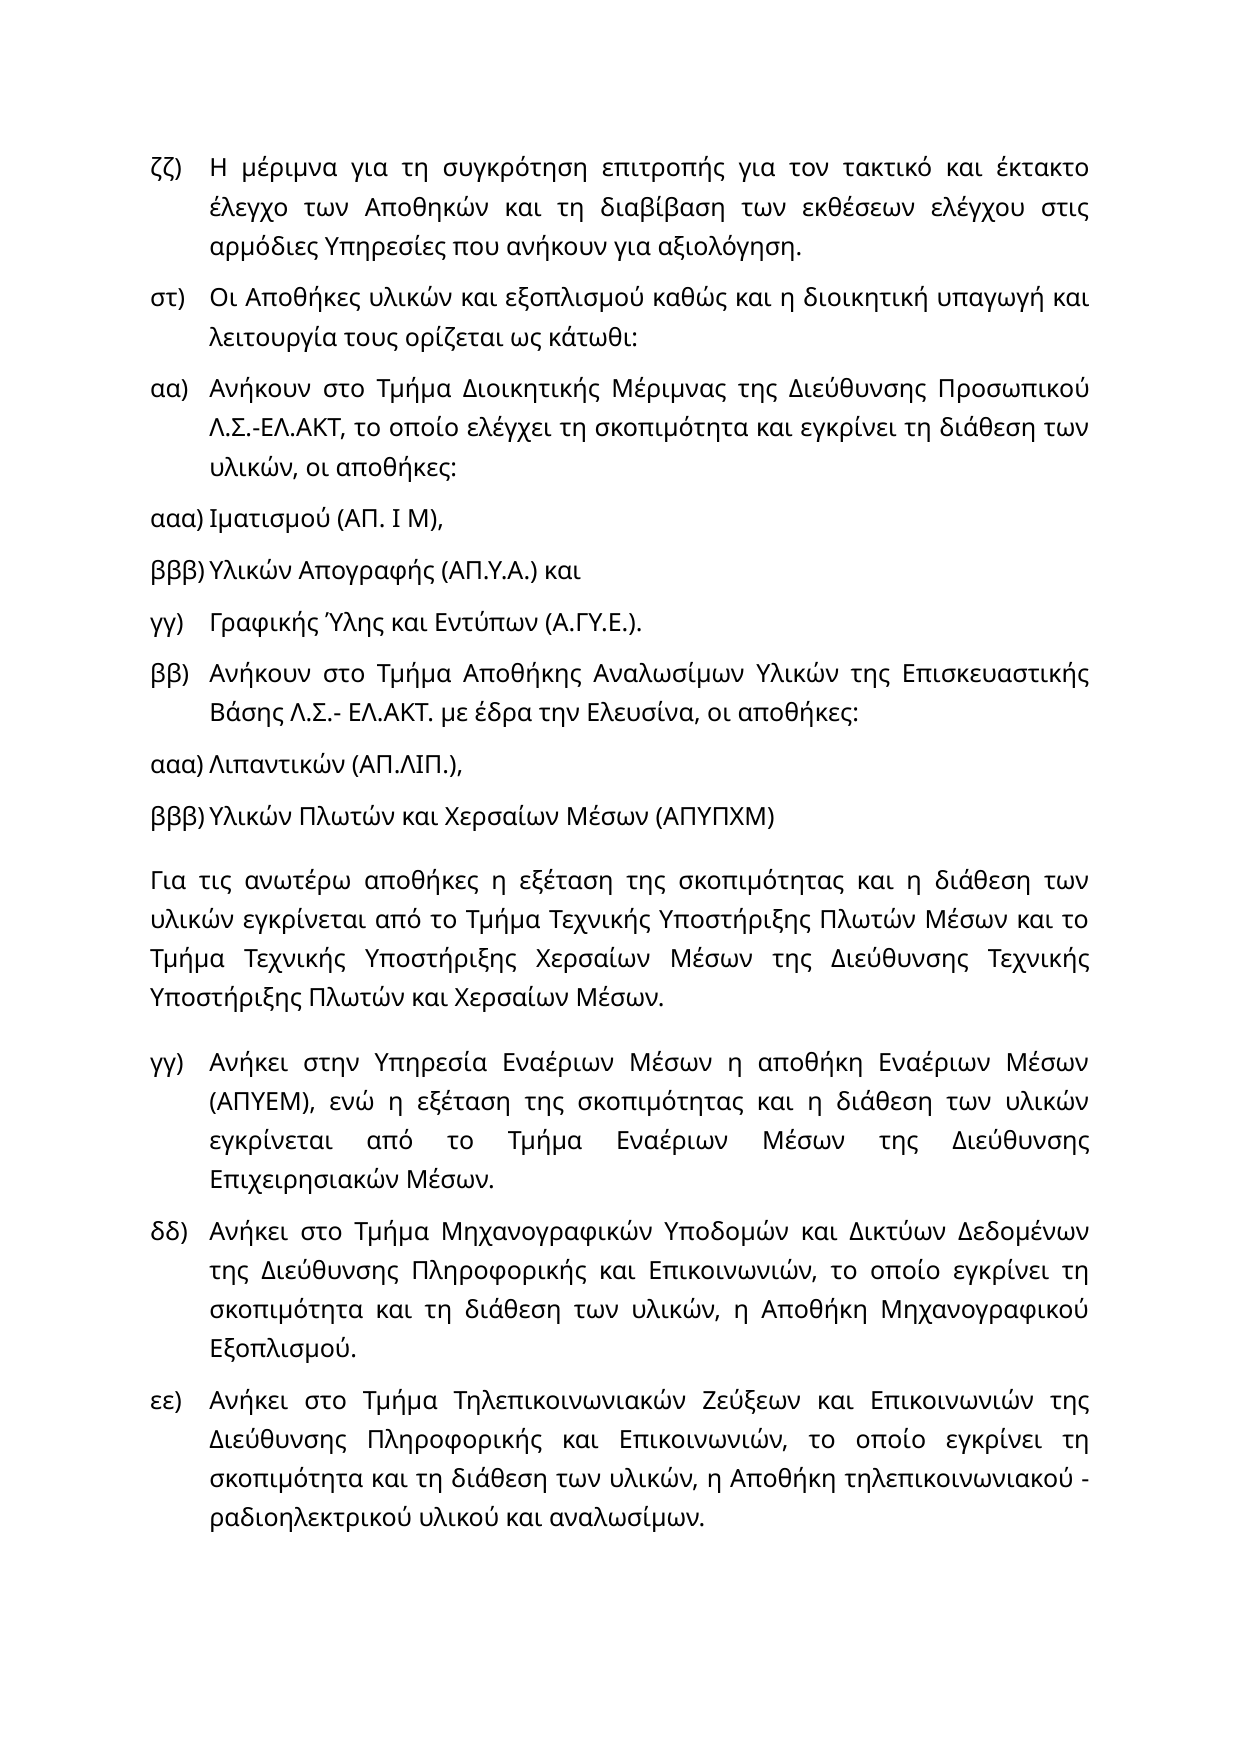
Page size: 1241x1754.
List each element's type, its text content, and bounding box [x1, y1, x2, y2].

list ζζ) Η μέριμνα για τη συγκρότηση επιτροπής για τον τακτικό και έκτακτο έλεγχο των Αποθηκών και τη διαβίβαση των εκθέσεων ελέγχου στις αρμόδιες Υπηρεσίες που ανήκουν για αξιολόγηση. [150, 150, 1090, 262]
text Για τις ανωτέρω αποθήκες η εξέταση της σκοπιμότητας και η διάθεση των υλικών εγκρίνεται από το Τμήμα Τεχνικής Υποστήριξης Πλωτών Μέσων και το Τμήμα Τεχνικής Υποστήριξης Χερσαίων Μέσων της Διεύθυνσης Τεχνικής Υποστήριξης Πλωτών και Χερσαίων Μέσων. [150, 862, 1090, 1014]
list γγ) Ανήκει στην Υπηρεσία Εναέριων Μέσων η αποθήκη Εναέριων Μέσων (ΑΠΥΕΜ), ενώ η εξέταση της σκοπιμότητας και η διάθεση των υλικών εγκρίνεται από το Τμήμα Εναέριων Μέσων της Διεύθυνσης Επιχειρησιακών Μέσων. [150, 1044, 1090, 1196]
list ααα) Ιματισμού (ΑΠ. Ι Μ), [150, 501, 1090, 535]
list εε) Ανήκει στο Τμήμα Τηλεπικοινωνιακών Ζεύξεων και Επικοινωνιών της Διεύθυνσης Πληροφορικής και Επικοινωνιών, το οποίο εγκρίνει τη σκοπιμότητα και τη διάθεση των υλικών, η Αποθήκη τηλεπικοινωνιακού -ραδιοηλεκτρικού υλικού και αναλωσίμων. [150, 1382, 1090, 1534]
list αα) Ανήκουν στο Τμήμα Διοικητικής Μέριμνας της Διεύθυνσης Προσωπικού Λ.Σ.-ΕΛ.ΑΚΤ, το οποίο ελέγχει τη σκοπιμότητα και εγκρίνει τη διάθεση των υλικών, οι αποθήκες: [150, 371, 1090, 483]
list βββ) Υλικών Απογραφής (ΑΠ.Υ.Α.) και [150, 552, 1090, 587]
list γγ) Γραφικής Ύλης και Εντύπων (Α.ΓΥ.Ε.). [150, 604, 1090, 638]
list δδ) Ανήκει στο Τμήμα Μηχανογραφικών Υποδομών και Δικτύων Δεδομένων της Διεύθυνσης Πληροφορικής και Επικοινωνιών, το οποίο εγκρίνει τη σκοπιμότητα και τη διάθεση των υλικών, η Αποθήκη Μηχανογραφικού Εξοπλισμού. [150, 1213, 1090, 1365]
list βββ) Υλικών Πλωτών και Χερσαίων Μέσων (ΑΠΥΠΧΜ) [150, 798, 1090, 832]
list στ) Οι Αποθήκες υλικών και εξοπλισμού καθώς και η διοικητική υπαγωγή και λειτουργία τους ορίζεται ως κάτωθι: [150, 280, 1090, 353]
list ααα) Λιπαντικών (ΑΠ.ΛΙΠ.), [150, 747, 1090, 781]
list ββ) Ανήκουν στο Τμήμα Αποθήκης Αναλωσίμων Υλικών της Επισκευαστικής Βάσης Λ.Σ.- ΕΛ.ΑΚΤ. με έδρα την Ελευσίνα, οι αποθήκες: [150, 656, 1090, 729]
